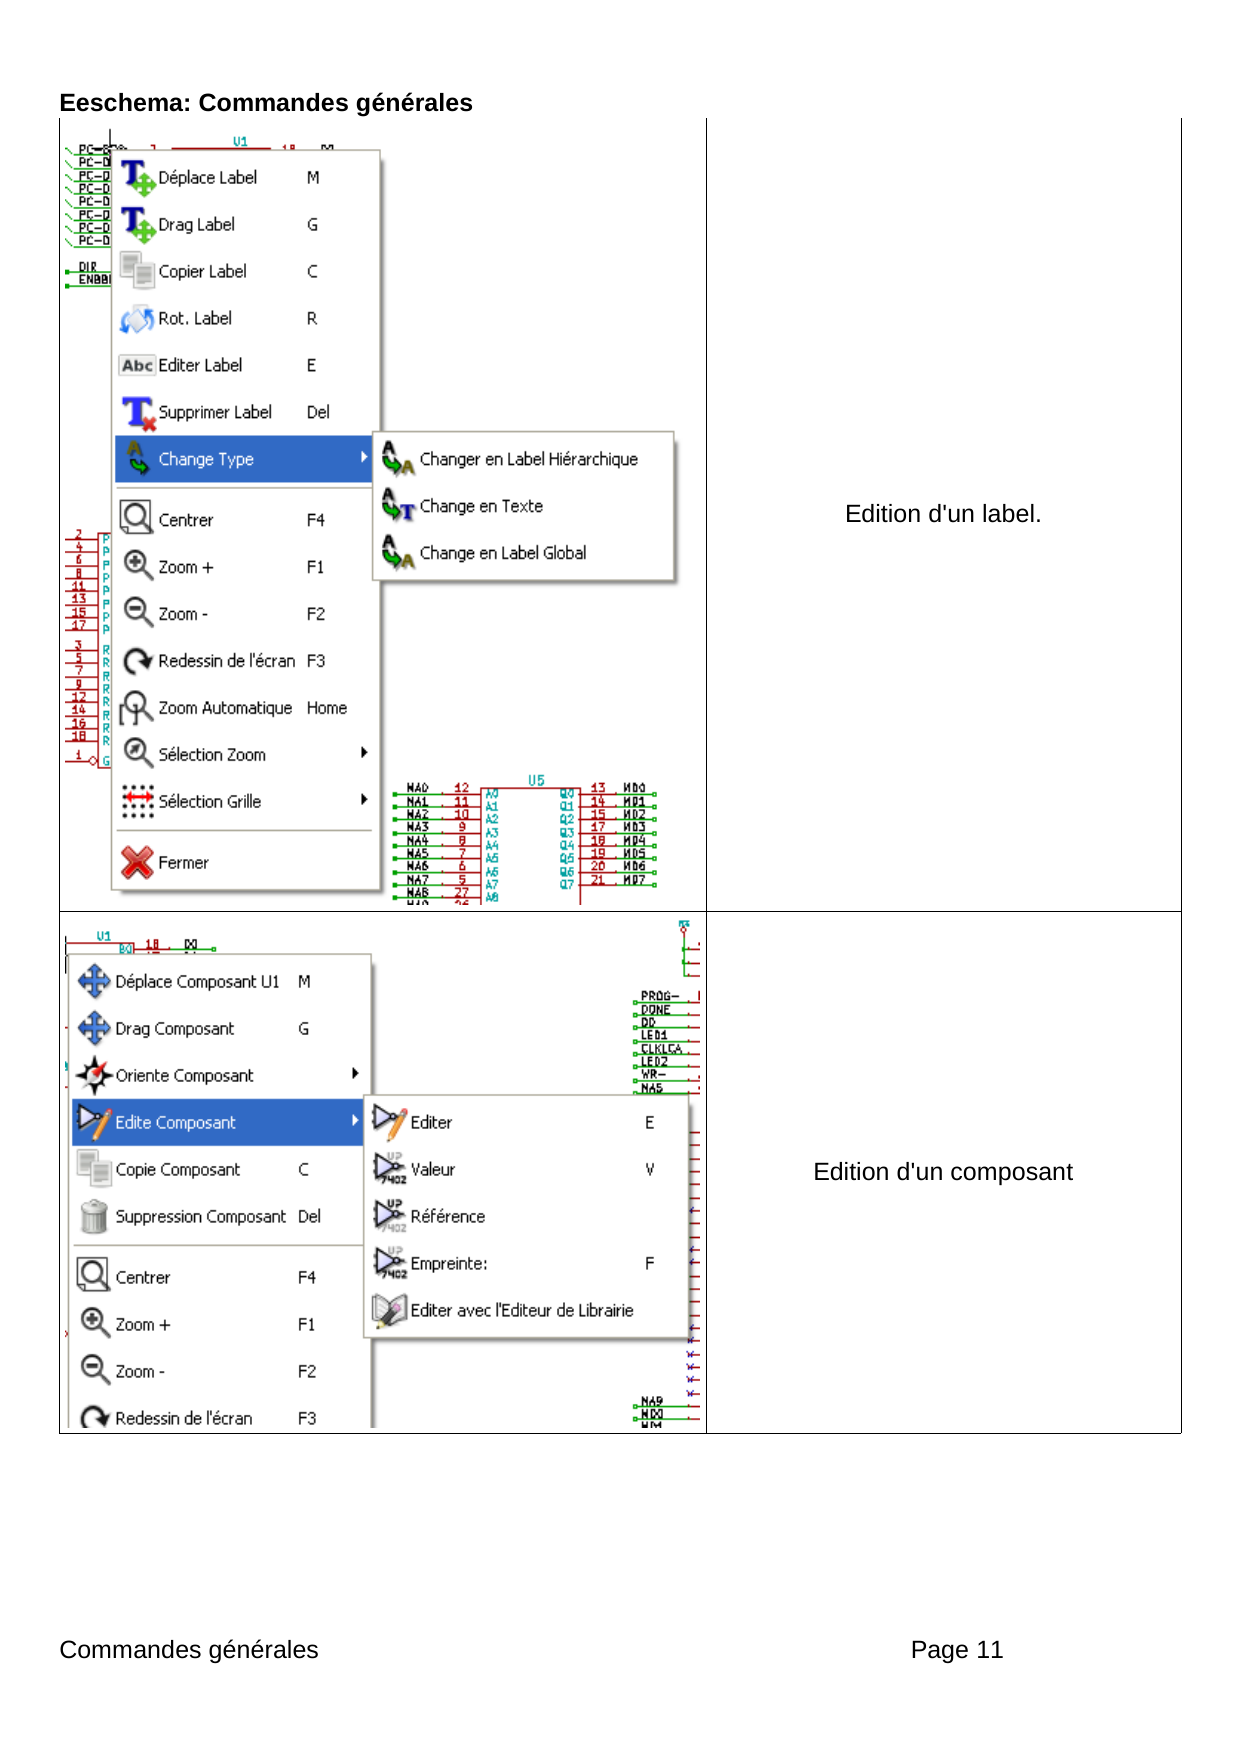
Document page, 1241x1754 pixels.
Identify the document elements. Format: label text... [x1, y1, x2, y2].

picture [65, 123, 700, 905]
table_cell [60, 118, 706, 911]
table_cell [60, 912, 706, 1433]
table_cell Edition d'un composant [707, 912, 1181, 1433]
picture [65, 916, 700, 1428]
table_cell Edition d'un label. [707, 118, 1181, 911]
